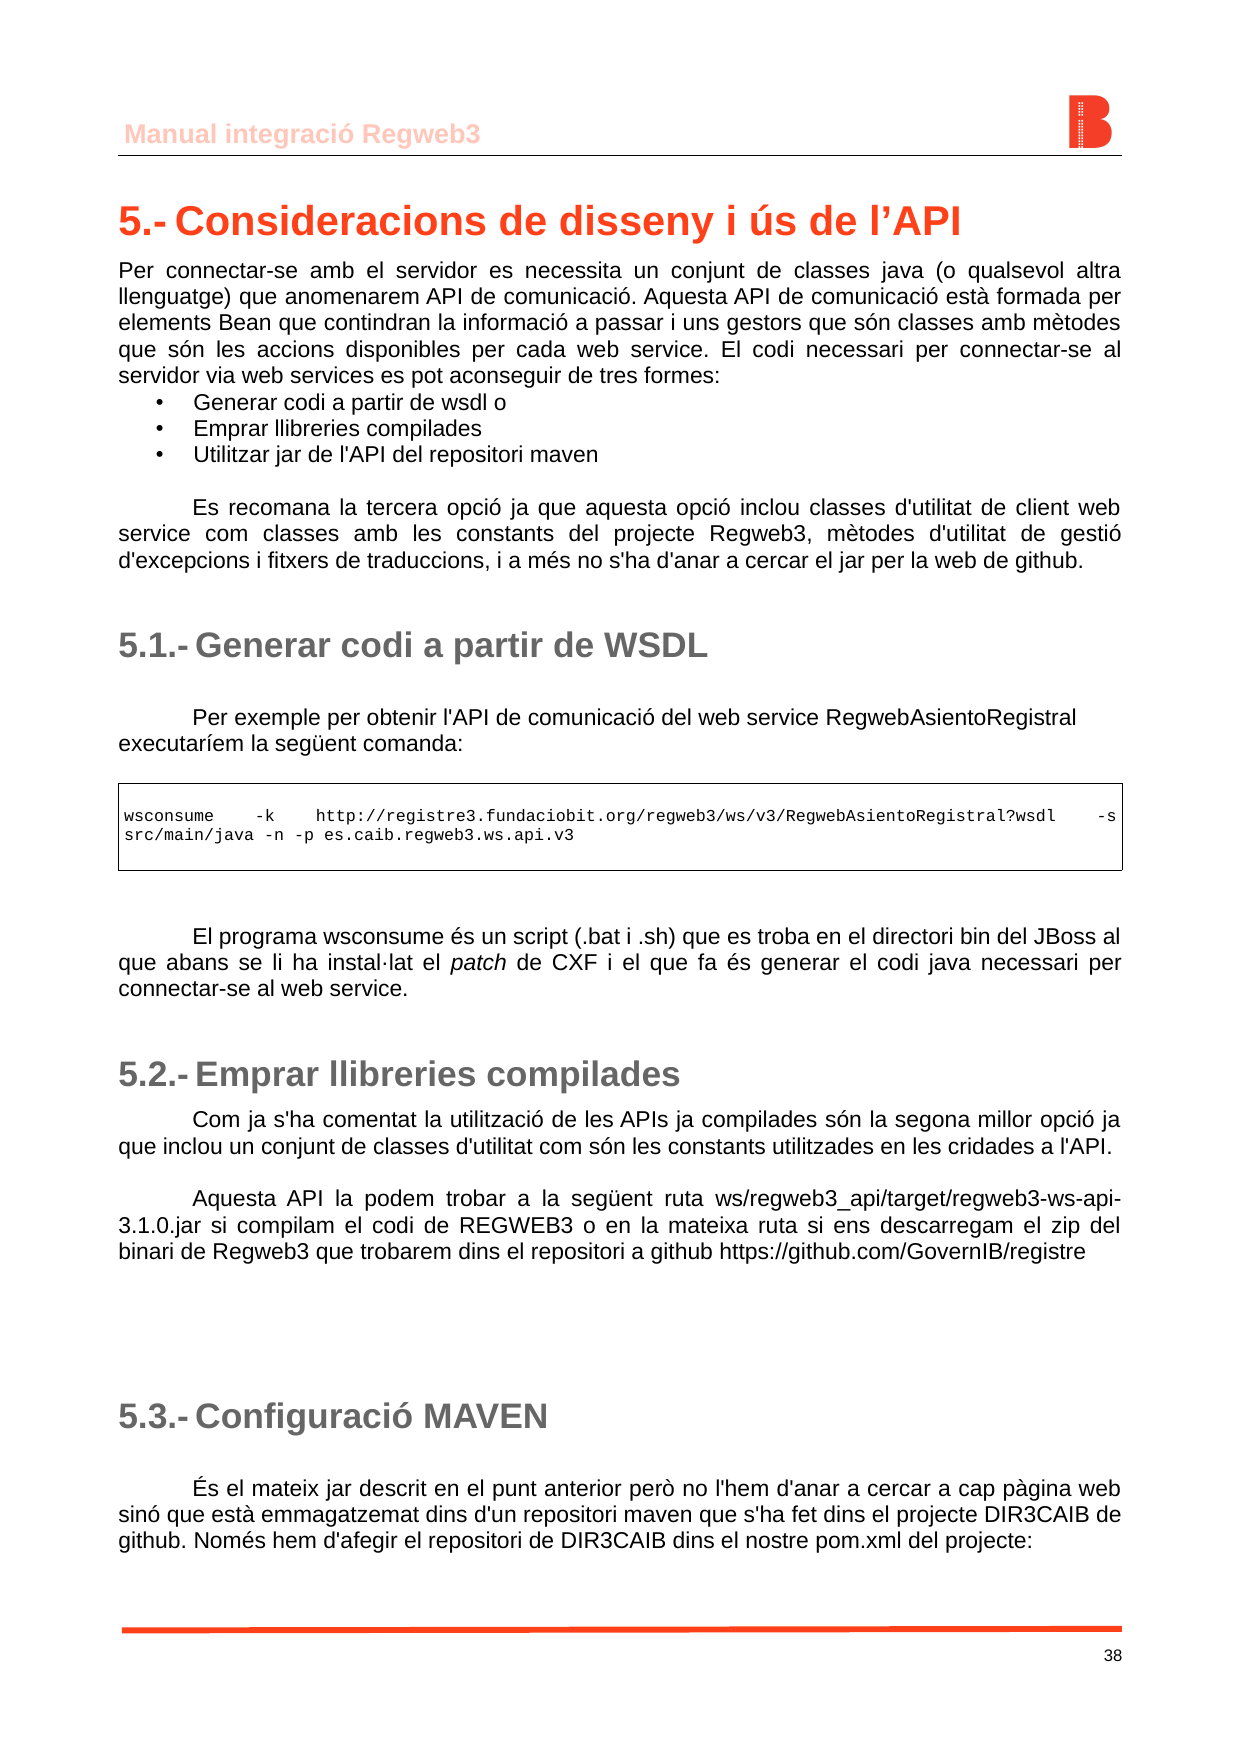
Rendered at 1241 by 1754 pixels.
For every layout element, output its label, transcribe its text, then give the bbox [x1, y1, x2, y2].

text És el mateix jar descrit en el punt anterior però no l'hem d'anar a cercar a cap pàgina web sinó que està emmagatzemat dins d'un repositori maven que s'ha fet dins el projecte DIR3CAIB de github. Només hem d'afegir el repositori de DIR3CAIB dins el nostre pom.xml del projecte: [118, 1474, 1122, 1553]
subtitle Emprar llibreries compilades [118, 1053, 1122, 1094]
list Generar codi a partir de wsdl o [156, 388, 1122, 415]
list Emprar llibreries compilades [156, 415, 1122, 441]
text Per connectar-se amb el servidor es necessita un conjunt de classes java (o qualsevol altra llenguatge) que anomenarem API de comunicació. Aquesta API de comunicació està formada per elements Bean que contindran la informació a passar i uns gestors que són classes amb mètodes que són les accions disponibles per cada web service. El codi necessari per connectar-se al servidor via web services es pot aconseguir de tres formes: [118, 257, 1122, 388]
list Utilitzar jar de l'API del repositori maven [156, 441, 1122, 467]
subtitle Consideracions de disseny i ús de l’API [118, 196, 1122, 244]
table_header wsconsume -k http://registre3.fundaciobit.org/regweb3/ws/v3/RegwebAsientoRegistral?wsdl -s src/main/java -n -p es.caib.regweb3.ws.api.v3 [119, 784, 1122, 870]
subtitle Generar codi a partir de WSDL [118, 624, 1122, 665]
text El programa wsconsume és un script (.bat i .sh) que es troba en el directori bin del JBoss al que abans se li ha instal·lat el patch de CXF i el que fa és generar el codi java necessari per connectar-se al web service. [118, 923, 1122, 1002]
picture [1063, 94, 1117, 150]
subtitle Configuració MAVEN [118, 1395, 1122, 1436]
text Per exemple per obtenir l'API de comunicació del web service RegwebAsientoRegistral executaríem la següent comanda: [118, 704, 1122, 757]
text Com ja s'ha comentat la utilització de les APIs ja compilades són la segona millor opció ja que inclou un conjunt de classes d'utilitat com són les constants utilitzades en les cridades a l'API. [118, 1106, 1122, 1159]
text Es recomana la tercera opció ja que aquesta opció inclou classes d'utilitat de client web service com classes amb les constants del projecte Regweb3, mètodes d'utilitat de gestió d'excepcions i fitxers de traduccions, i a més no s'ha d'anar a cercar el jar per la web de github. [118, 494, 1122, 573]
text Aquesta API la podem trobar a la següent ruta ws/regweb3_api/target/regweb3-ws-api-3.1.0.jar si compilam el codi de REGWEB3 o en la mateixa ruta si ens descarregam el zip del binari de Regweb3 que trobarem dins el repositori a github https://github.com/GovernIB/registre [118, 1185, 1122, 1264]
